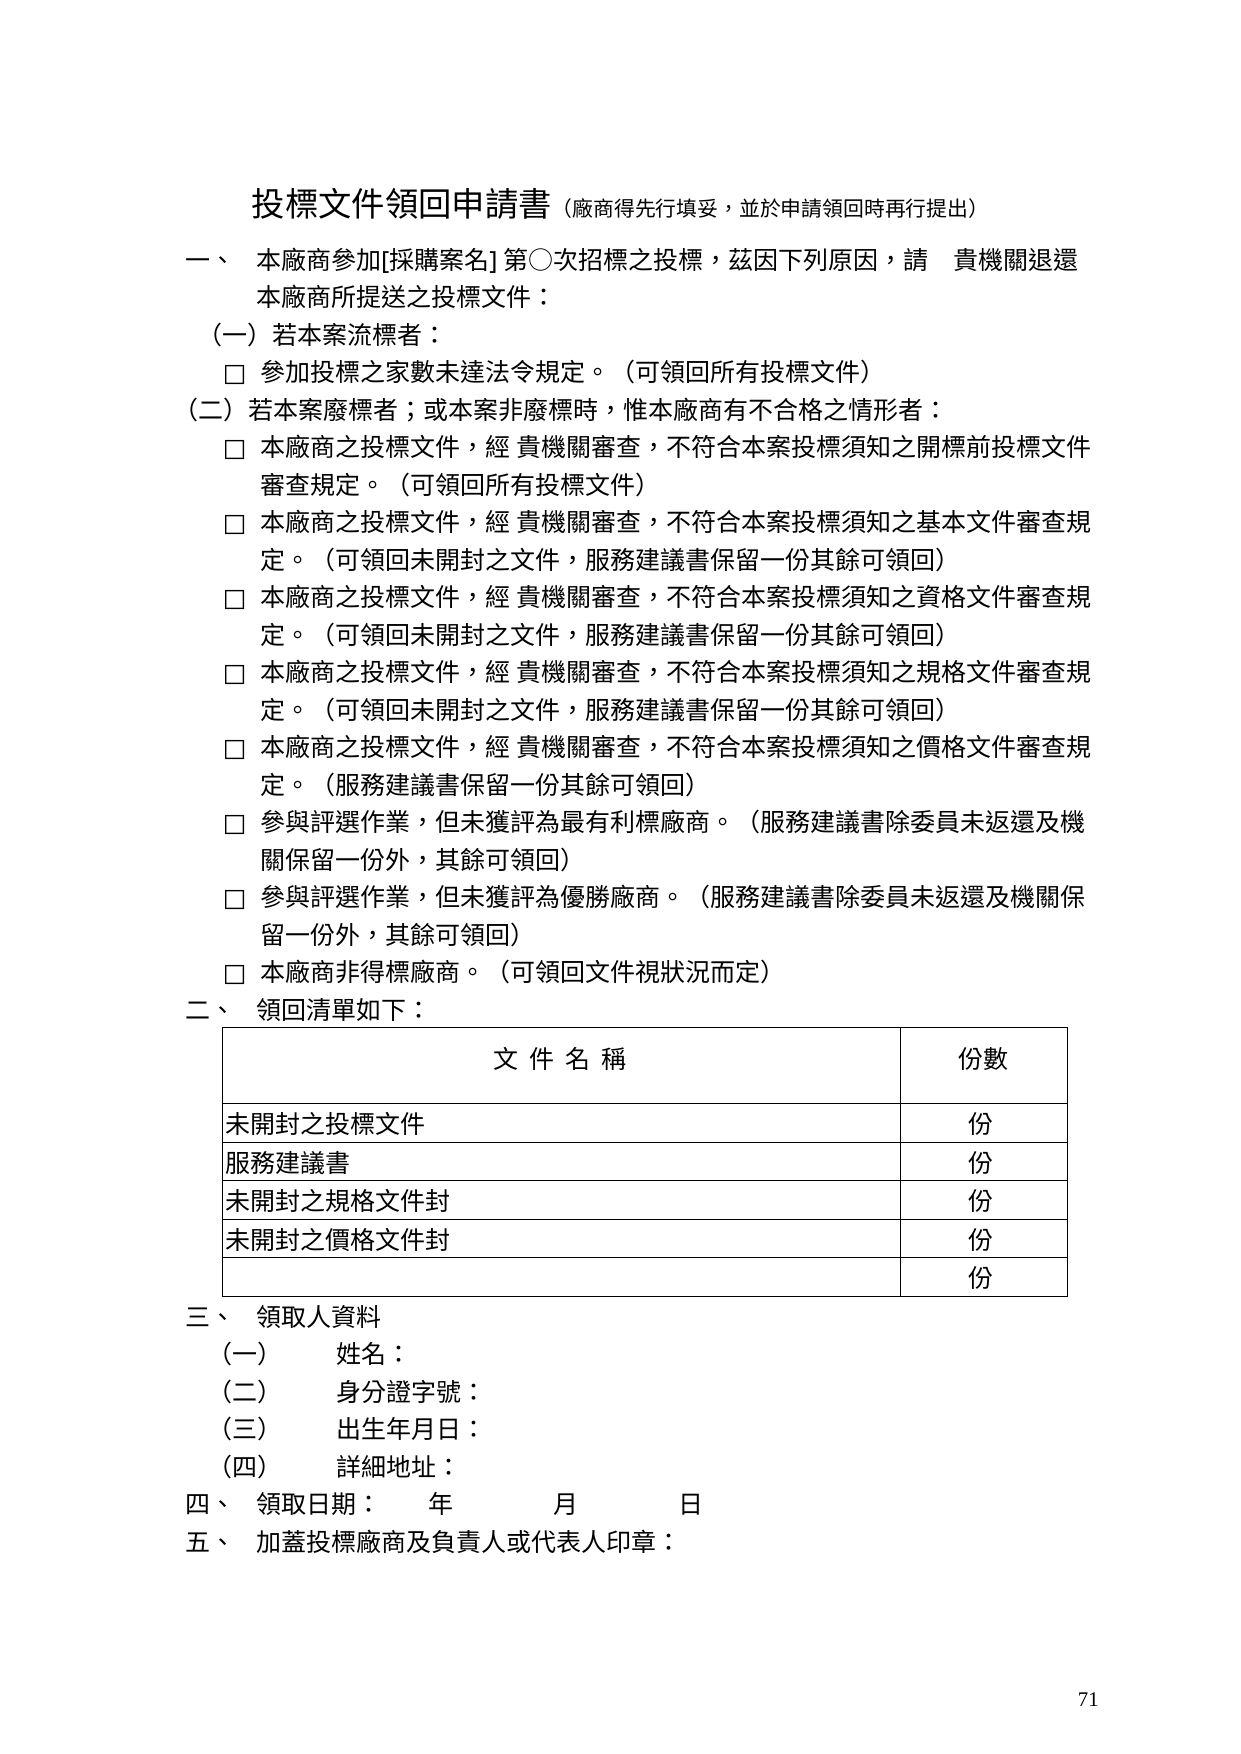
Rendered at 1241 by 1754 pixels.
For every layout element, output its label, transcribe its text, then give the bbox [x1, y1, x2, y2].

list 參與評選作業，但未獲評為最有利標廠商。（服務建議書除委員未返還及機關保留一份外，其餘可領回） [223, 802, 1092, 877]
subtitle 出生年月日： [207, 1409, 1092, 1447]
list 本廠商之投標文件，經 貴機關審查，不符合本案投標須知之資格文件審查規定。（可領回未開封之文件，服務建議書保留一份其餘可領回） [223, 577, 1092, 652]
subtitle 加蓋投標廠商及負責人或代表人印章： [185, 1522, 1092, 1559]
list 本廠商之投標文件，經 貴機關審查，不符合本案投標須知之價格文件審查規定。（服務建議書保留一份其餘可領回） [223, 727, 1092, 802]
table_cell 服務建議書 [223, 1143, 900, 1180]
table_cell 未開封之價格文件封 [223, 1220, 900, 1257]
text （一）若本案流標者： [198, 314, 1092, 352]
table_cell 未開封之投標文件 [223, 1104, 900, 1142]
table_cell 未開封之規格文件封 [223, 1181, 900, 1219]
subtitle 本廠商參加[採購案名] 第○次招標之投標，茲因下列原因，請 貴機關退還本廠商所提送之投標文件： [185, 239, 1092, 314]
table_cell 份 [901, 1143, 1067, 1180]
table_cell 份 [901, 1258, 1067, 1296]
table_cell 份 [901, 1220, 1067, 1257]
text 投標文件領回申請書（廠商得先行填妥，並於申請領回時再行提出） [148, 164, 1092, 239]
list 本廠商非得標廠商。（可領回文件視狀況而定） [223, 952, 1092, 989]
table_cell 份 [901, 1104, 1067, 1142]
subtitle 身分證字號： [207, 1372, 1092, 1409]
list 本廠商之投標文件，經 貴機關審查，不符合本案投標須知之基本文件審查規定。（可領回未開封之文件，服務建議書保留一份其餘可領回） [223, 502, 1092, 577]
subtitle 領取日期： 年 月 日 [185, 1484, 1092, 1522]
subtitle 領回清單如下： [185, 989, 1092, 1027]
list 參加投標之家數未達法令規定。（可領回所有投標文件） [223, 352, 1092, 389]
table_cell 份 [901, 1181, 1067, 1219]
text （二）若本案廢標者；或本案非廢標時，惟本廠商有不合格之情形者： [148, 389, 1092, 427]
table_header 文 件 名 稱 [223, 1028, 900, 1103]
list 本廠商之投標文件，經 貴機關審查，不符合本案投標須知之規格文件審查規定。（可領回未開封之文件，服務建議書保留一份其餘可領回） [223, 652, 1092, 727]
subtitle 詳細地址： [207, 1447, 1092, 1484]
table_header 份數 [901, 1028, 1067, 1103]
list 參與評選作業，但未獲評為優勝廠商。（服務建議書除委員未返還及機關保留一份外，其餘可領回） [223, 877, 1092, 952]
subtitle 領取人資料 [185, 1297, 1092, 1334]
subtitle 姓名： [207, 1334, 1092, 1372]
list 本廠商之投標文件，經 貴機關審查，不符合本案投標須知之開標前投標文件審查規定。（可領回所有投標文件） [223, 427, 1092, 502]
table_cell [223, 1258, 900, 1296]
